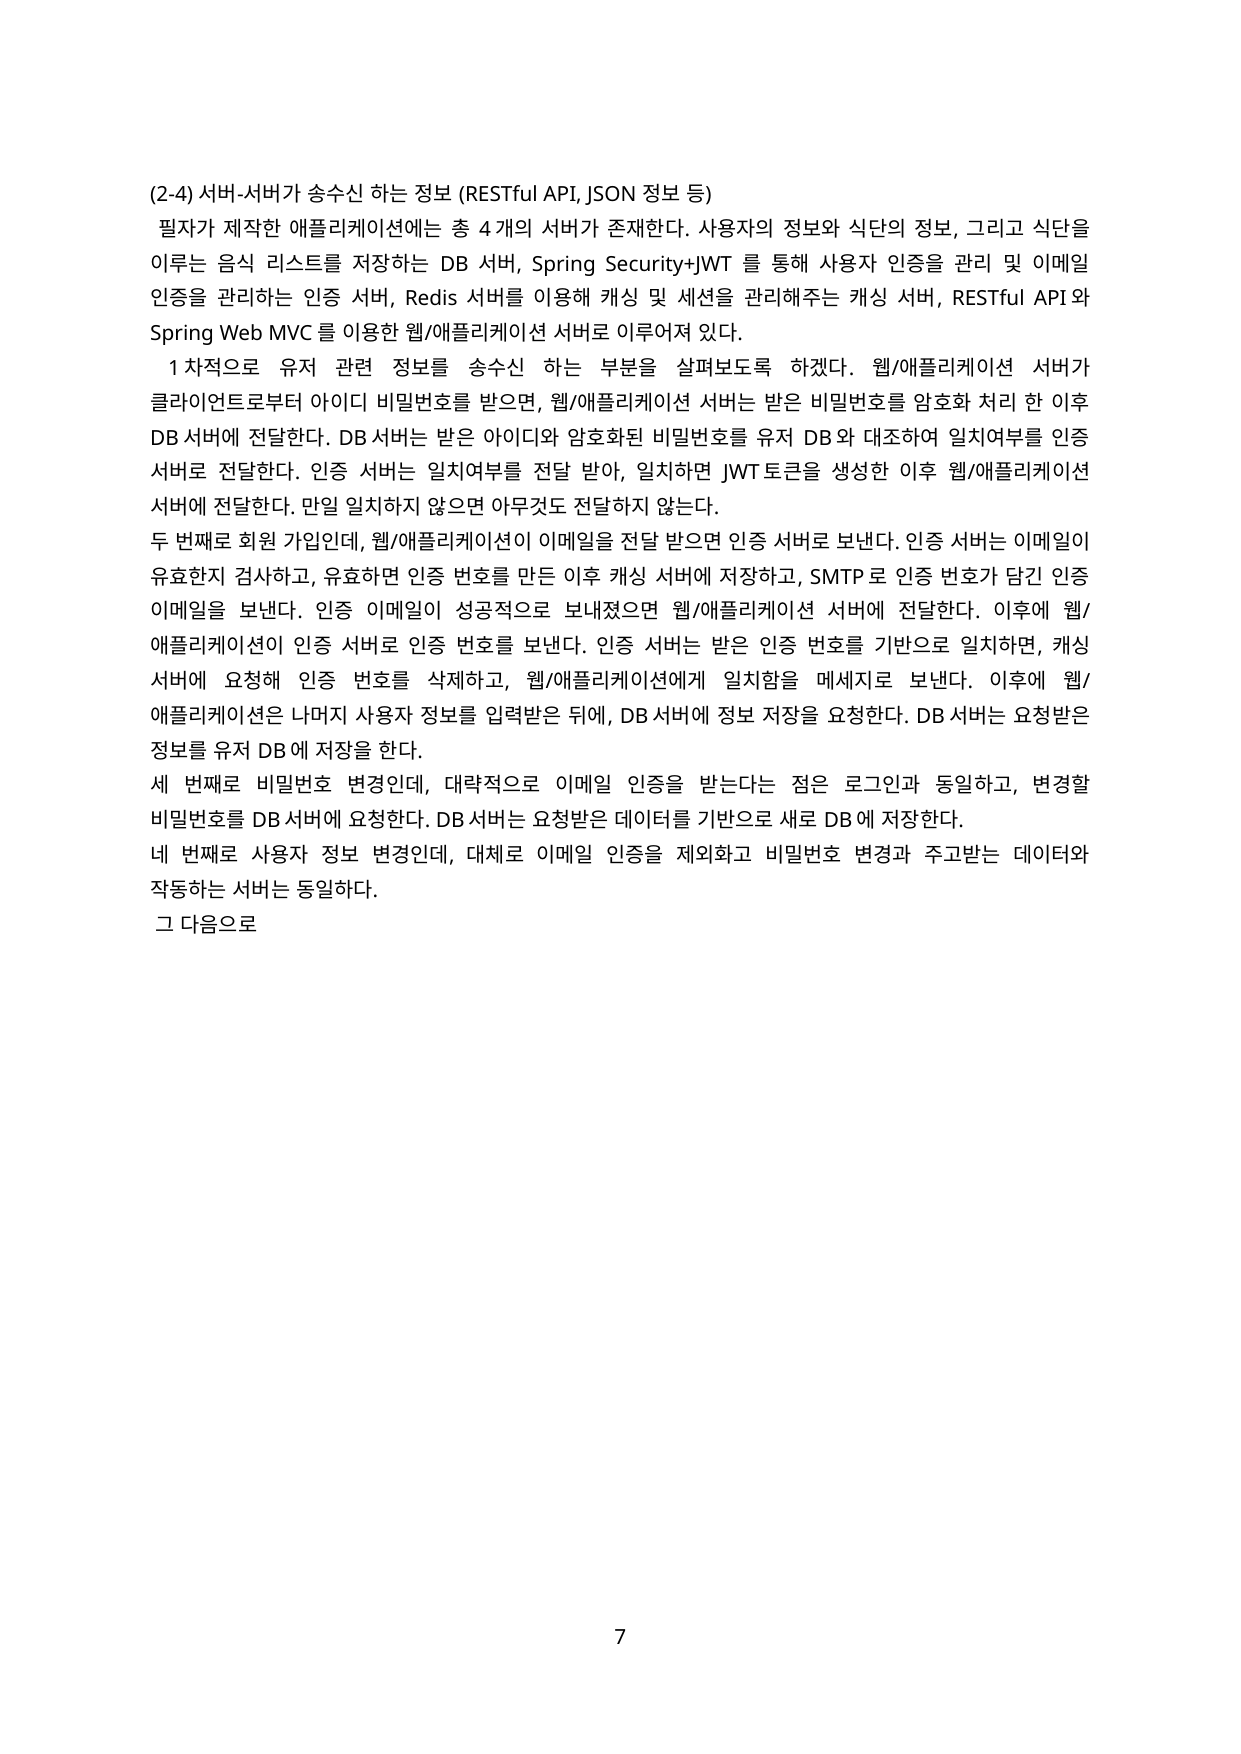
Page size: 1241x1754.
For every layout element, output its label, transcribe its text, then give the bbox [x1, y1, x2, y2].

text 1차적으로 유저 관련 정보를 송수신 하는 부분을 살펴보도록 하겠다. 웹/애플리케이션 서버가 클라이언트로부터 아이디 비밀번호를 받으면, 웹/애플리케이션 서버는 받은 비밀번호를 암호화 처리 한 이후DB서버에 전달한다. DB서버는 받은 아이디와 암호화된 비밀번호를 유저 DB와 대조하여 일치여부를 인증 서버로 전달한다. 인증 서버는 일치여부를 전달 받아, 일치하면 JWT토큰을 생성한 이후 웹/애플리케이션 서버에 전달한다. 만일 일치하지 않으면 아무것도 전달하지 않는다. [150, 351, 1090, 521]
text 세 번째로 비밀번호 변경인데, 대략적으로 이메일 인증을 받는다는 점은 로그인과 동일하고, 변경할 비밀번호를 DB서버에 요청한다. DB서버는 요청받은 데이터를 기반으로 새로 DB에 저장한다. [150, 769, 1090, 834]
text (2-4) 서버-서버가 송수신 하는 정보 (RESTful API, JSON 정보 등) [150, 177, 1090, 207]
text 필자가 제작한 애플리케이션에는 총 4개의 서버가 존재한다. 사용자의 정보와 식단의 정보, 그리고 식단을 이루는 음식 리스트를 저장하는 DB 서버, Spring Security+JWT 를 통해 사용자 인증을 관리 및 이메일 인증을 관리하는 인증 서버, Redis 서버를 이용해 캐싱 및 세션을 관리해주는 캐싱 서버, RESTful API와 Spring Web MVC를 이용한 웹/애플리케이션 서버로 이루어져 있다. [150, 212, 1090, 347]
text 네 번째로 사용자 정보 변경인데, 대체로 이메일 인증을 제외화고 비밀번호 변경과 주고받는 데이터와 작동하는 서버는 동일하다. [150, 838, 1090, 903]
text 그 다음으로 [150, 908, 1090, 938]
text 두 번째로 회원 가입인데, 웹/애플리케이션이 이메일을 전달 받으면 인증 서버로 보낸다. 인증 서버는 이메일이 유효한지 검사하고, 유효하면 인증 번호를 만든 이후 캐싱 서버에 저장하고, SMTP로 인증 번호가 담긴 인증 이메일을 보낸다. 인증 이메일이 성공적으로 보내졌으면 웹/애플리케이션 서버에 전달한다. 이후에 웹/애플리케이션이 인증 서버로 인증 번호를 보낸다. 인증 서버는 받은 인증 번호를 기반으로 일치하면, 캐싱 서버에 요청해 인증 번호를 삭제하고, 웹/애플리케이션에게 일치함을 메세지로 보낸다. 이후에 웹/애플리케이션은 나머지 사용자 정보를 입력받은 뒤에, DB서버에 정보 저장을 요청한다. DB서버는 요청받은 정보를 유저 DB에 저장을 한다. [150, 525, 1090, 764]
